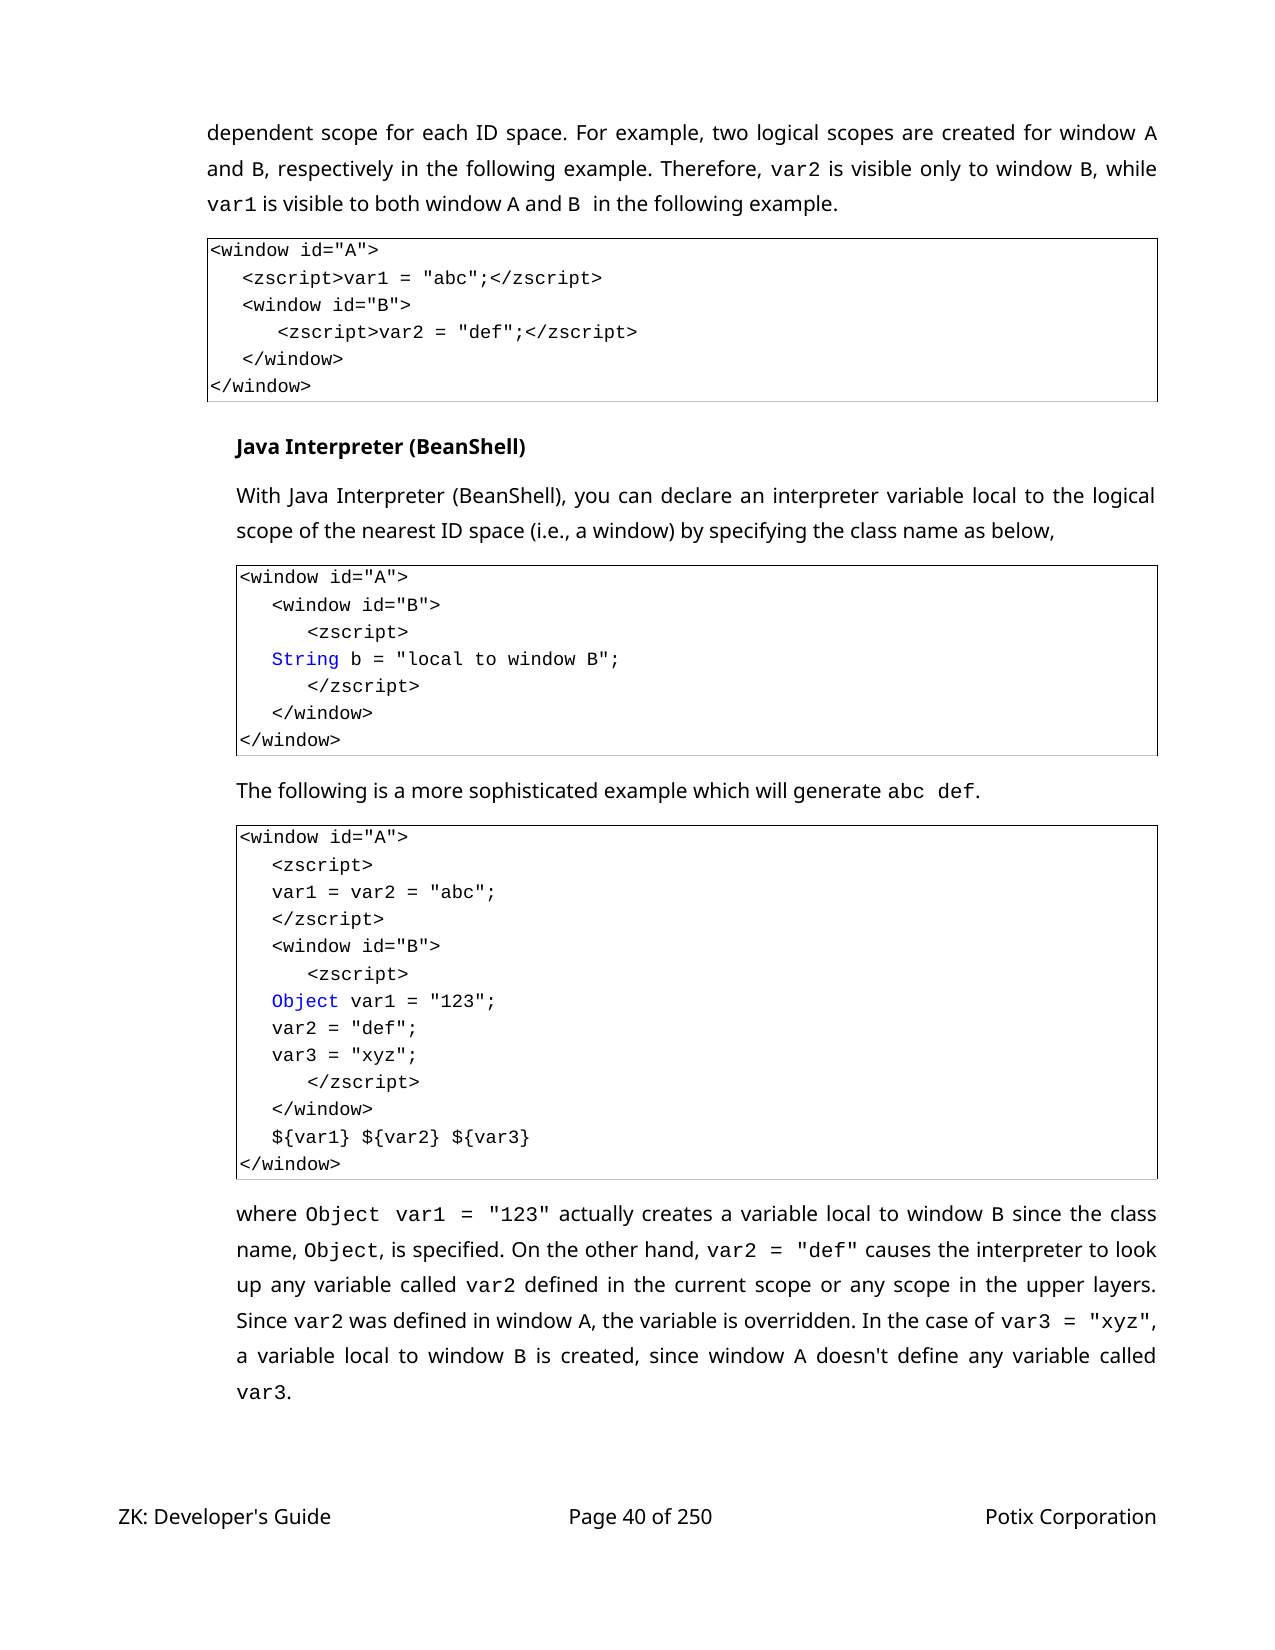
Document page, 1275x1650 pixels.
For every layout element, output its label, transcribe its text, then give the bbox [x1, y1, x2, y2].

text </window> [237, 728, 1157, 755]
text Object var1 = "123"; [237, 988, 1157, 1013]
text <window id="B"> [208, 293, 1157, 317]
text <zscript> [237, 961, 1157, 986]
text <window id="A"> [208, 239, 1157, 263]
text where Object var1 = "123" actually creates a variable local to window B since the class name, Object, is specified. On the other hand, var2 = "def" causes the interpreter to look up any variable called var2 defined in the current scope or any scope in the upper layers. Since var2 was defined in window A, the variable is overridden. In the case of var3 = "xyz", a variable local to window B is created, since window A doesn't define any variable called var3. [236, 1199, 1157, 1406]
text </window> [237, 1152, 1157, 1179]
text <window id="A"> [237, 826, 1157, 850]
text <zscript>var1 = "abc";</zscript> [208, 266, 1157, 290]
text <zscript> [237, 619, 1157, 644]
text With Java Interpreter (BeanShell), you can declare an interpreter variable local to the logical scope of the nearest ID space (i.e., a window) by specifying the class name as below, [236, 481, 1157, 544]
text <zscript> [237, 853, 1157, 877]
text </window> [208, 347, 1157, 371]
text The following is a more sophisticated example which will generate abc def. [236, 776, 1157, 805]
text <window id="B"> [237, 934, 1157, 958]
text </zscript> [237, 1070, 1157, 1094]
text dependent scope for each ID space. For example, two logical scopes are created for window A and B, respectively in the following example. Therefore, var2 is visible only to window B, while var1 is visible to both window A and B in the following example. [207, 118, 1157, 218]
text var1 = var2 = "abc"; [237, 880, 1157, 904]
text ${var1} ${var2} ${var3} [237, 1124, 1157, 1149]
text <zscript>var2 = "def";</zscript> [208, 320, 1157, 344]
text </window> [237, 1097, 1157, 1122]
text <window id="A"> [237, 566, 1157, 589]
text var2 = "def"; [237, 1016, 1157, 1040]
text </zscript> [237, 907, 1157, 931]
text </window> [237, 701, 1157, 725]
text </window> [208, 374, 1157, 401]
text </zscript> [237, 674, 1157, 698]
subtitle Java Interpreter (BeanShell) [236, 432, 1157, 461]
text <window id="B"> [237, 592, 1157, 617]
text var3 = "xyz"; [237, 1043, 1157, 1067]
text String b = "local to window B"; [237, 647, 1157, 671]
